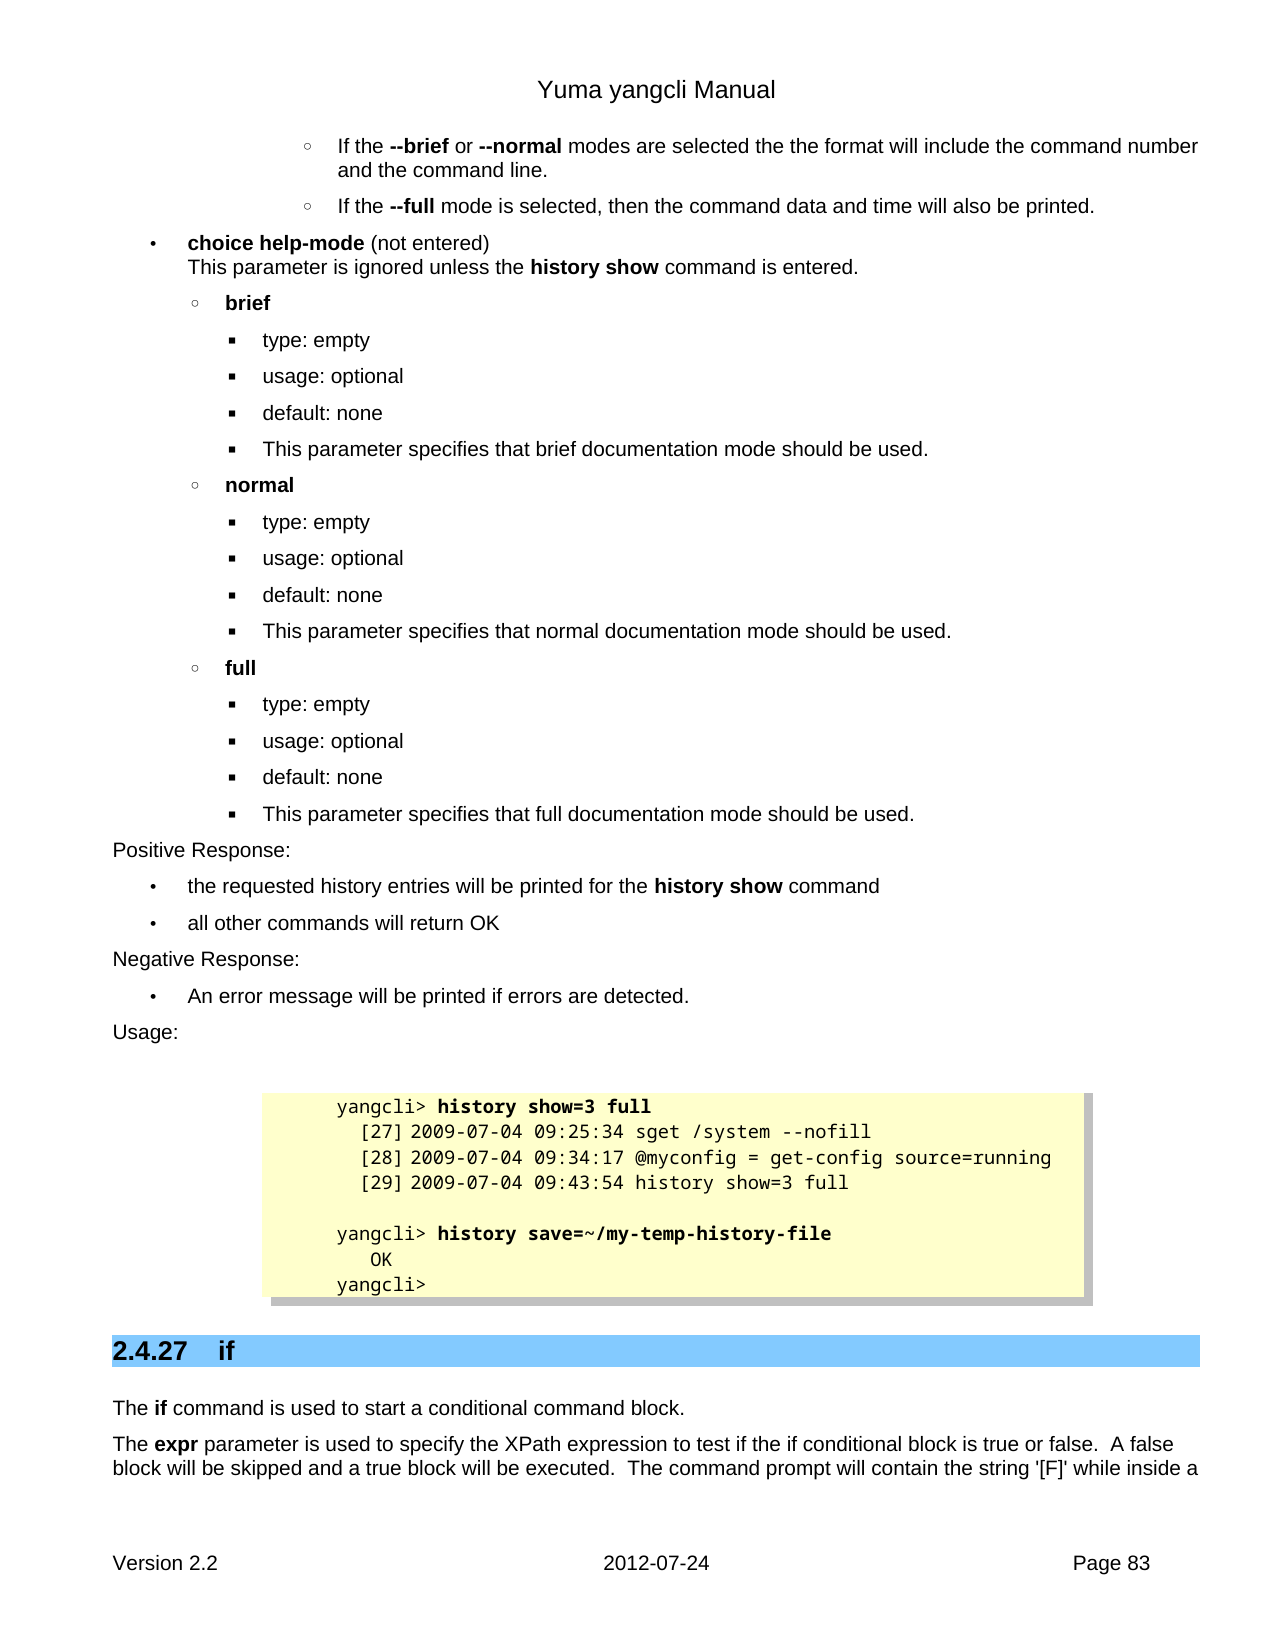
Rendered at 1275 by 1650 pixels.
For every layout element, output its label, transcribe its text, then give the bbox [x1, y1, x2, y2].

text Negative Response: [112, 947, 1200, 971]
text OK [262, 1246, 1084, 1272]
text [27] 2009-07-04 09:25:34 sget /system --nofill [262, 1119, 1084, 1144]
text The if command is used to start a conditional command block. [112, 1396, 1200, 1420]
list type: empty [225, 692, 1200, 716]
text [29] 2009-07-04 09:43:54 history show=3 full [262, 1170, 1084, 1195]
subtitle if [112, 1335, 1200, 1367]
text yangcli> history show=3 full [262, 1093, 1084, 1119]
list If the --brief or --normal modes are selected the the format will include the command number and the command line. [300, 134, 1200, 182]
list This parameter specifies that full documentation mode should be used. [225, 801, 1200, 825]
list all other commands will return OK [150, 911, 1200, 935]
list full [187, 656, 1200, 679]
list An error message will be printed if errors are detected. [150, 984, 1200, 1008]
text Positive Response: [112, 838, 1200, 862]
text The expr parameter is used to specify the XPath expression to test if the if conditional block is true or false. A false block will be skipped and a true block will be executed. The command prompt will contain the string '[F]' while inside a [112, 1432, 1200, 1480]
list usage: optional [225, 728, 1200, 752]
text yangcli> history save=~/my-temp-history-file [262, 1221, 1084, 1246]
list This parameter specifies that normal documentation mode should be used. [225, 619, 1200, 643]
text yangcli> [262, 1272, 1084, 1297]
list default: none [225, 583, 1200, 607]
list usage: optional [225, 546, 1200, 570]
list the requested history entries will be printed for the history show command [150, 874, 1200, 898]
list default: none [225, 765, 1200, 789]
list usage: optional [225, 364, 1200, 388]
list This parameter specifies that brief documentation mode should be used. [225, 437, 1200, 461]
text Usage: [112, 1020, 1200, 1044]
list type: empty [225, 327, 1200, 351]
list If the --full mode is selected, then the command data and time will also be printed. [300, 194, 1200, 218]
list normal [187, 473, 1200, 497]
list choice help-mode (not entered) This parameter is ignored unless the history show command is entered. [150, 231, 1200, 278]
text [28] 2009-07-04 09:34:17 @myconfig = get-config source=running [262, 1144, 1084, 1170]
list type: empty [225, 510, 1200, 534]
list brief [187, 291, 1200, 315]
list default: none [225, 400, 1200, 424]
